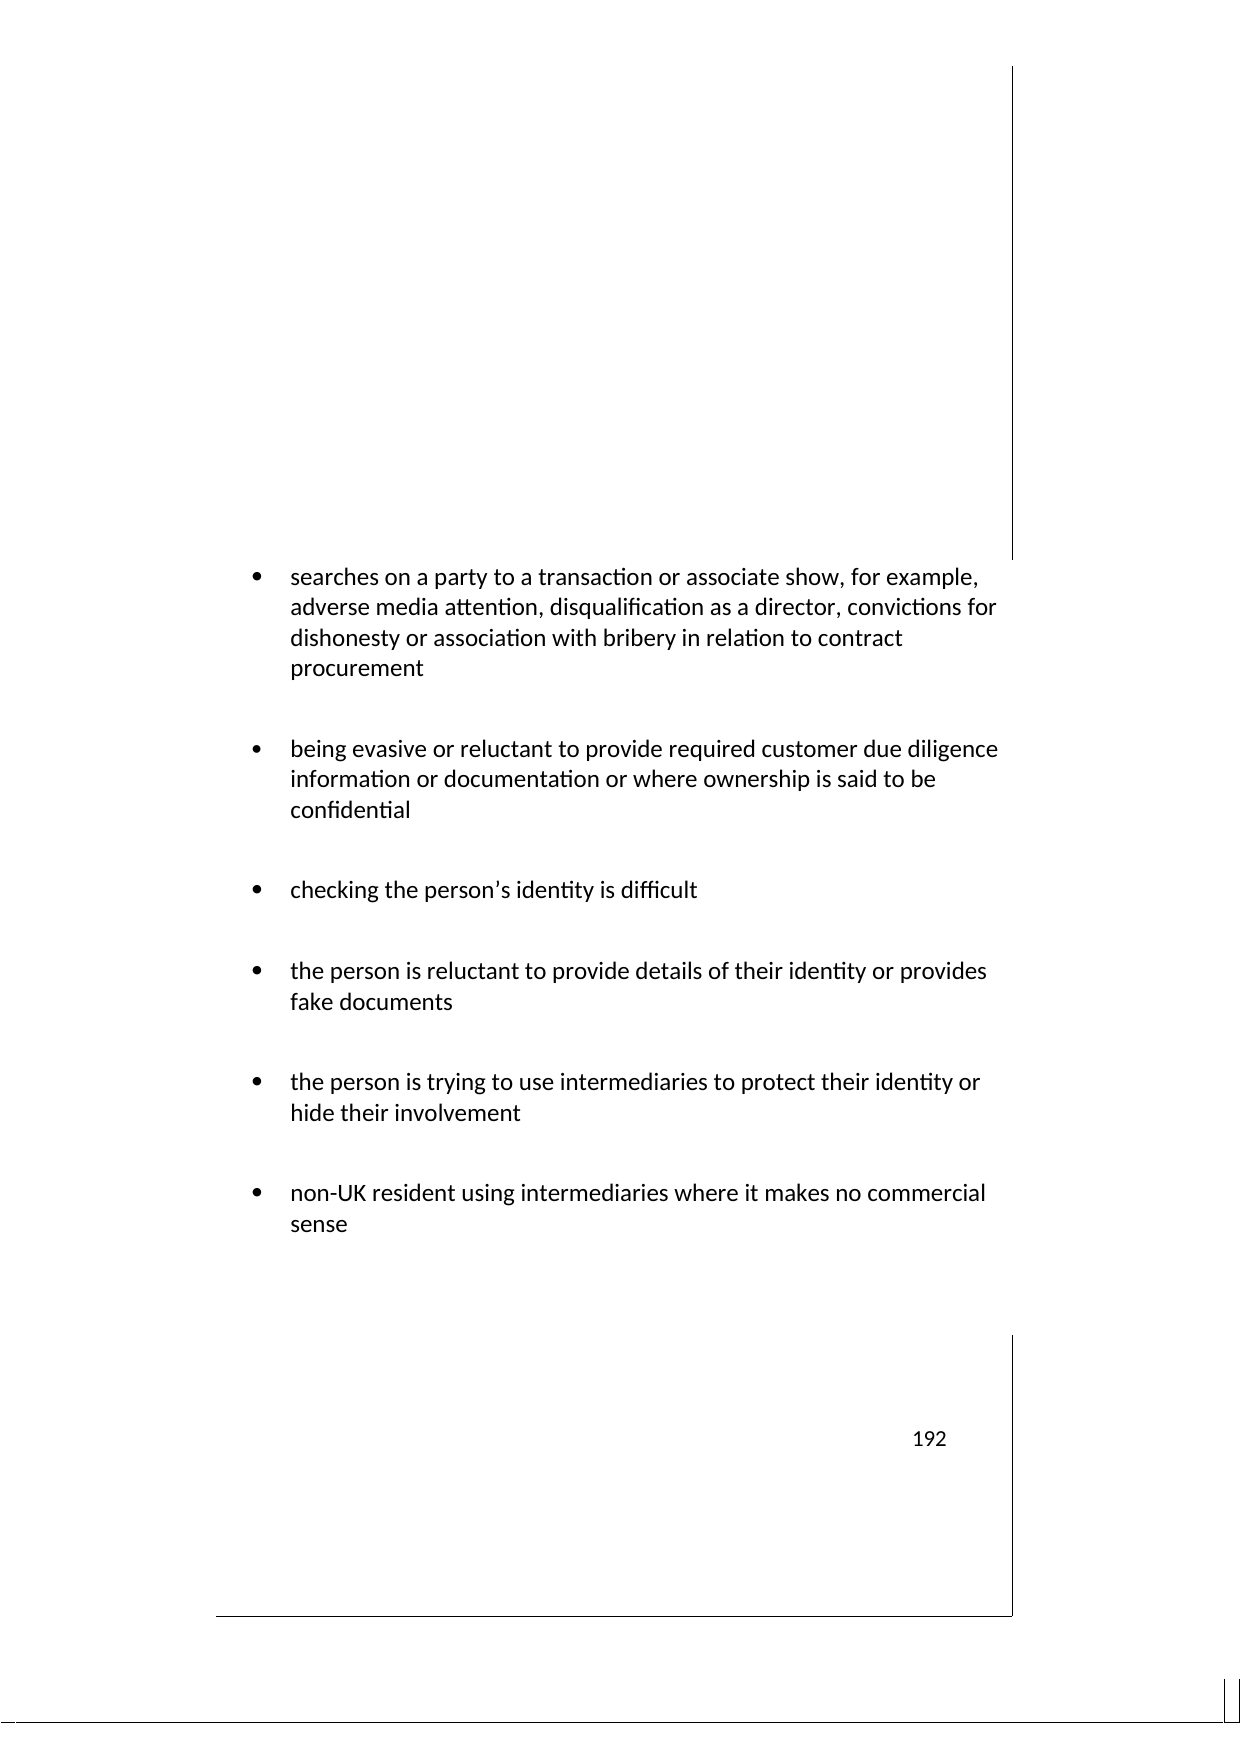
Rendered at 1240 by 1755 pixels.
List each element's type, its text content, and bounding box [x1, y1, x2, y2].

list searches on a party to a transaction or associate show, for example, adverse media attention, disqualification as a director, convictions for dishonesty or association with bribery in relation to contract procurement [253, 561, 1012, 683]
list checking the person’s identity is difficult [253, 874, 1012, 905]
list the person is trying to use intermediaries to protect their identity or hide their involvement [253, 1066, 1012, 1127]
list non-UK resident using intermediaries where it makes no commercial sense [253, 1177, 1012, 1238]
list being evasive or reluctant to provide required customer due diligence information or documentation or where ownership is said to be confidential [253, 733, 1012, 824]
list the person is reluctant to provide details of their identity or provides fake documents [253, 955, 1012, 1016]
